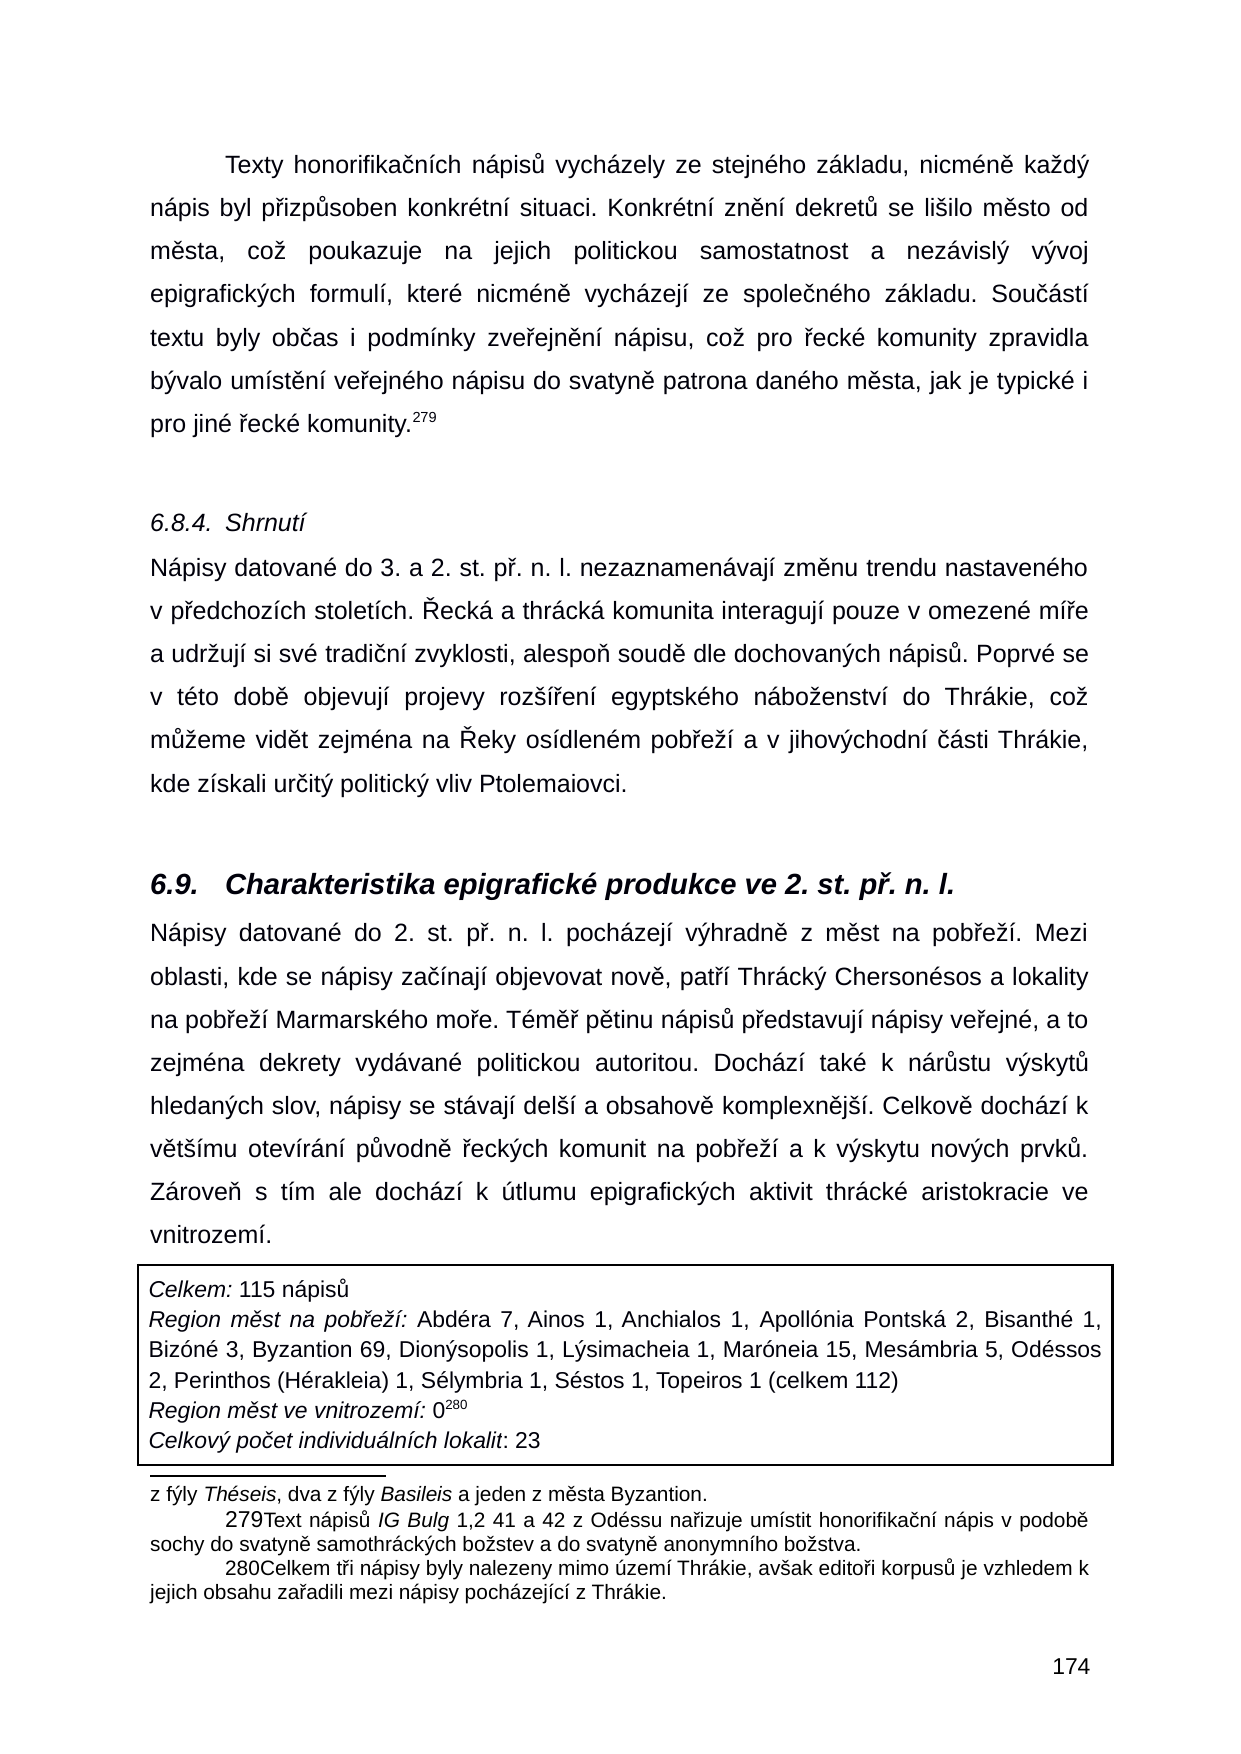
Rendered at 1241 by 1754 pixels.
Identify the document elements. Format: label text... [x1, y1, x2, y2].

list Shrnutí [150, 507, 1090, 536]
list Charakteristika epigrafické produkce ve 2. st. př. n. l. [150, 867, 1090, 901]
text z fýly Théseis, dva z fýly Basileis a jeden z města Byzantion. [150, 1482, 1090, 1506]
table_header Celkem: 115 nápisů Region měst na pobřeží: Abdéra 7, Ainos 1, Anchialos 1, Apollónia Pontská 2, Bisanthé 1, Bizóné 3, Byzantion 69, Dionýsopolis 1, Lýsimacheia 1, Maróneia 15, Mesámbria 5, Odéssos 2, Perinthos (Hérakleia) 1, Sélymbria 1, Séstos 1, Topeiros 1 (celkem 112) Region měst ve vnitrozemí: 0 Celkový počet individuálních lokalit: 23 [139, 1266, 1111, 1464]
text Nápisy datované do 3. a 2. st. př. n. l. nezaznamenávají změnu trendu nastaveného v předchozích stoletích. Řecká a thrácká komunita interagují pouze v omezené míře a udržují si své tradiční zvyklosti, alespoň soudě dle dochovaných nápisů. Poprvé se v této době objevují projevy rozšíření egyptského náboženství do Thrákie, což můžeme vidět zejména na Řeky osídleném pobřeží a v jihovýchodní části Thrákie, kde získali určitý politický vliv Ptolemaiovci. [150, 553, 1090, 797]
text Nápisy datované do 2. st. př. n. l. pocházejí výhradně z měst na pobřeží. Mezi oblasti, kde se nápisy začínají objevovat nově, patří Thrácký Chersonésos a lokality na pobřeží Marmarského moře. Téměř pětinu nápisů představují nápisy veřejné, a to zejména dekrety vydávané politickou autoritou. Dochází také k nárůstu výskytů hledaných slov, nápisy se stávají delší a obsahově komplexnější. Celkově dochází k většímu otevírání původně řeckých komunit na pobřeží a k výskytu nových prvků. Zároveň s tím ale dochází k útlumu epigrafických aktivit thrácké aristokracie ve vnitrozemí. [150, 918, 1090, 1249]
text Texty honorifikačních nápisů vycházely ze stejného základu, nicméně každý nápis byl přizpůsoben konkrétní situaci. Konkrétní znění dekretů se lišilo město od města, což poukazuje na jejich politickou samostatnost a nezávislý vývoj epigrafických formulí, které nicméně vycházejí ze společného základu. Součástí textu byly občas i podmínky zveřejnění nápisu, což pro řecké komunity zpravidla bývalo umístění veřejného nápisu do svatyně patrona daného města, jak je typické i pro jiné řecké komunity. [150, 150, 1090, 437]
text Text nápisů IG Bulg 1,2 41 a 42 z Odéssu nařizuje umístit honorifikační nápis v podobě sochy do svatyně samothráckých božstev a do svatyně anonymního božstva. [150, 1506, 1090, 1556]
